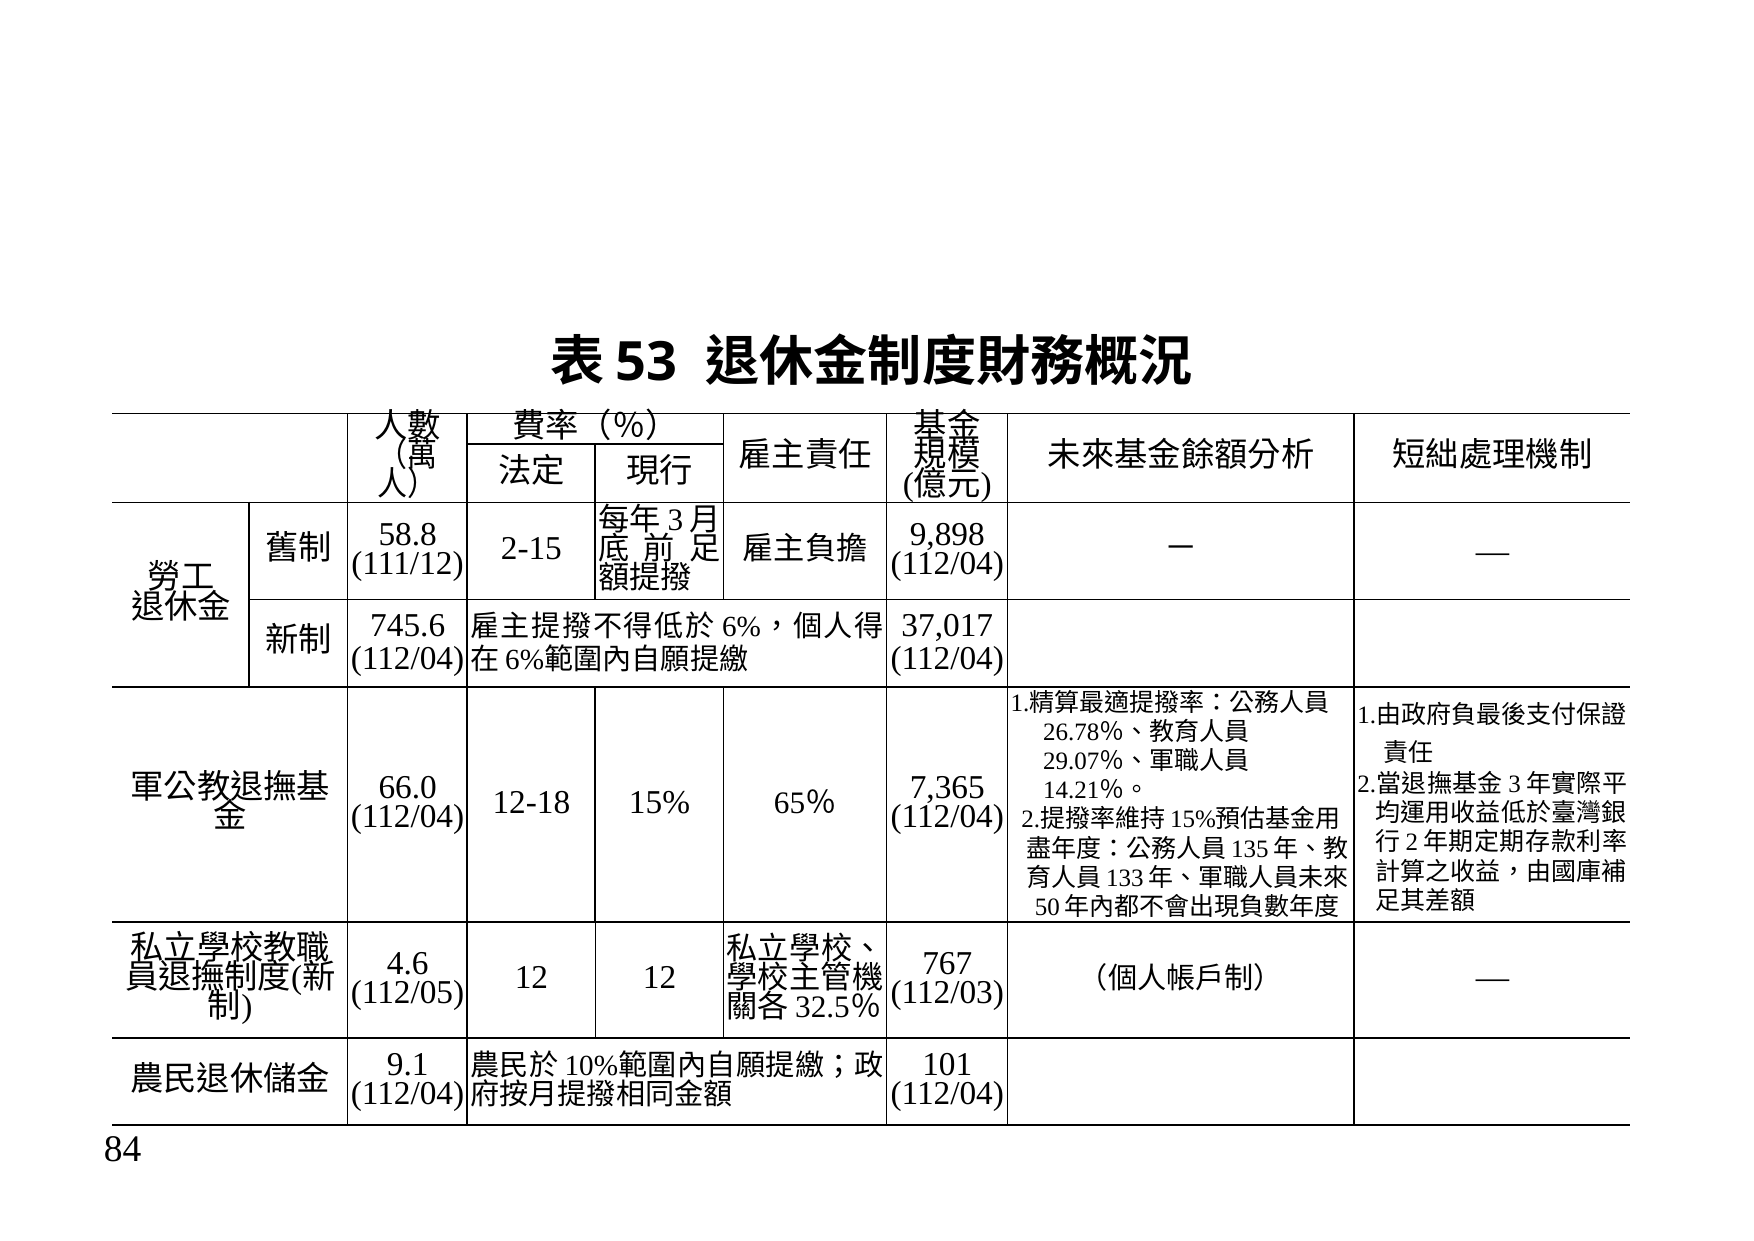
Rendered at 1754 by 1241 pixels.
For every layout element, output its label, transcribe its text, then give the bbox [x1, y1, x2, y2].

table_cell 私立學校教職員退撫制度(新制) [112, 923, 347, 1037]
table_cell 2-15 [468, 503, 594, 598]
table_cell — [1355, 923, 1630, 1037]
table_cell 66.0 (112/04) [348, 688, 466, 921]
table_cell 1.精算最適提撥率：公務人員26.78％、教育人員29.07％、軍職人員14.21％。 2.提撥率維持15%預估基金用盡年度：公務人員135年、教育人員133年、軍職人員未來50年內都不會出現負數年度 [1008, 688, 1353, 921]
table_cell 65％ [724, 688, 886, 921]
table_cell [1008, 600, 1353, 686]
table_cell 勞工 退休金 [112, 503, 248, 686]
table_cell 745.6 (112/04) [348, 600, 466, 686]
table_cell 9.1 (112/04) [348, 1039, 466, 1124]
table_cell 12 [468, 923, 595, 1037]
table_cell [1355, 1039, 1630, 1124]
table_cell 現行 [596, 445, 723, 502]
table_cell － [1008, 503, 1353, 598]
table_cell 4.6 (112/05) [348, 923, 466, 1037]
table_cell 農民退休儲金 [112, 1039, 347, 1124]
table_cell 軍公教退撫基金 [112, 688, 347, 921]
table_header [112, 414, 347, 502]
table_cell 15% [596, 688, 723, 921]
table_cell [1008, 1039, 1353, 1124]
table_cell 新制 [250, 600, 347, 686]
table_cell — [1355, 503, 1630, 598]
table_cell 農民於10%範圍內自願提繳；政府按月提撥相同金額 [468, 1039, 886, 1124]
table_cell 法定 [468, 445, 594, 502]
table_header 基金 規模 (億元) [887, 414, 1007, 502]
table_cell 12 [596, 923, 723, 1037]
table_cell 舊制 [250, 503, 347, 598]
table_header 費率（％） [468, 414, 723, 443]
table_header 人數 （萬人） [348, 414, 466, 502]
table_cell 9,898 (112/04) [887, 503, 1007, 598]
table_cell 767 (112/03) [887, 923, 1007, 1037]
table_cell 12-18 [468, 688, 594, 921]
table_header 未來基金餘額分析 [1008, 414, 1353, 502]
table_cell 7,365 (112/04) [887, 688, 1007, 921]
table_cell 每年3月底前足額提撥 [596, 503, 723, 598]
table_cell （個人帳戶制） [1008, 923, 1353, 1037]
table_cell [1355, 600, 1630, 686]
text 表53 退休金制度財務概況 [103, 301, 1639, 413]
table_cell 37,017 (112/04) [887, 600, 1007, 686]
table_cell 58.8 (111/12) [348, 503, 466, 598]
table_header 雇主責任 [724, 414, 886, 502]
table_cell 雇主負擔 [724, 503, 886, 598]
table_header 短絀處理機制 [1355, 414, 1630, 502]
table_cell 1.由政府負最後支付保證責任 2.當退撫基金3年實際平均運用收益低於臺灣銀行2年期定期存款利率計算之收益，由國庫補足其差額 [1355, 688, 1630, 921]
table_cell 雇主提撥不得低於6%，個人得在6%範圍內自願提繳 [468, 600, 886, 686]
table_cell 私立學校、學校主管機關各32.5％ [724, 923, 886, 1037]
table_cell 101 (112/04) [887, 1039, 1007, 1124]
